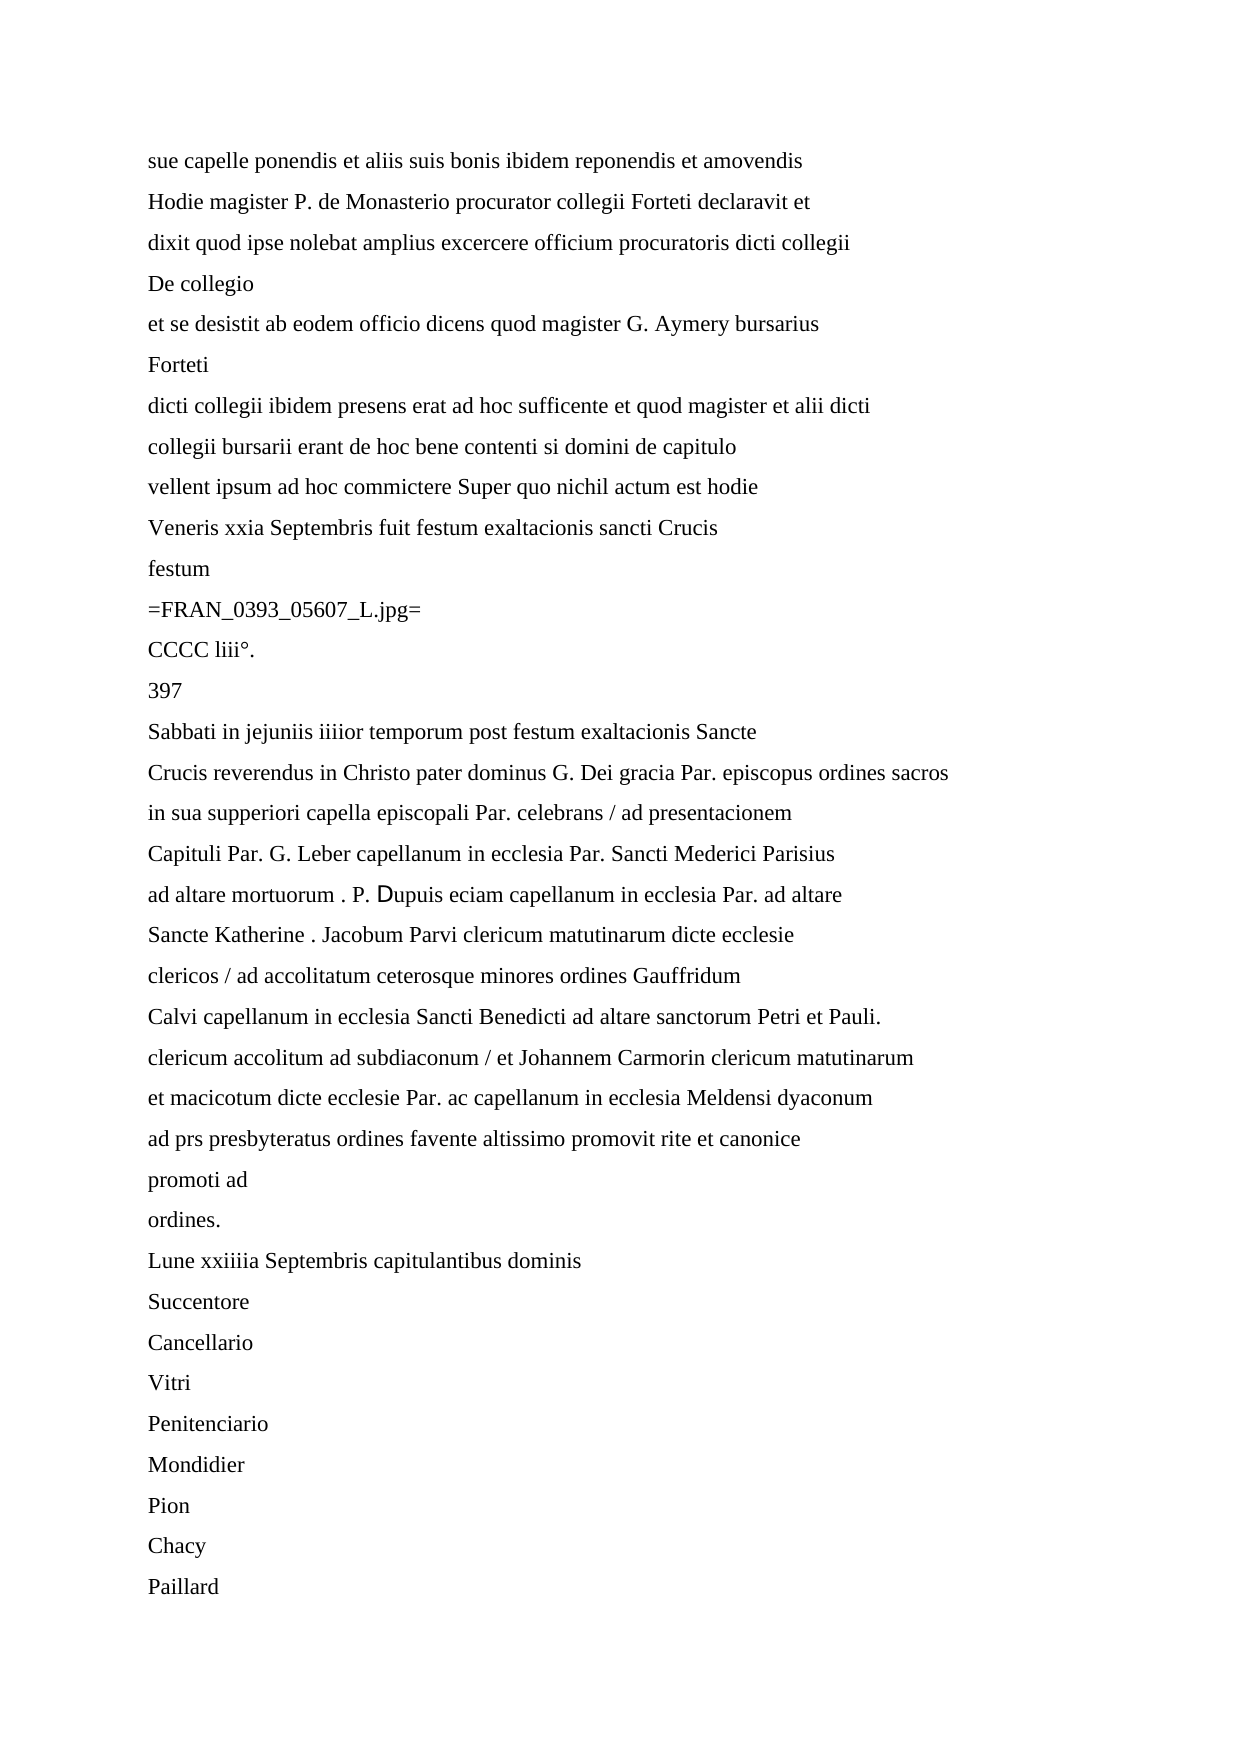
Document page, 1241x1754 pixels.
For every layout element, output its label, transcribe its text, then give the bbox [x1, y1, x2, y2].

text et macicotum dicte ecclesie Par. ac capellanum in ecclesia Meldensi dyaconum [148, 1084, 1093, 1111]
text et se desistit ab eodem officio dicens quod magister G. Aymery bursarius [148, 311, 1093, 337]
text dixit quod ipse nolebat amplius excercere officium procuratoris dicti collegii [148, 229, 1093, 255]
text collegii bursarii erant de hoc bene contenti si domini de capitulo [148, 433, 1093, 459]
text Paillard [148, 1573, 1093, 1599]
text Sancte Katherine . Jacobum Parvi clericum matutinarum dicte ecclesie [148, 921, 1093, 948]
text in sua supperiori capella episcopali Par. celebrans / ad presentacionem [148, 799, 1093, 826]
text Chacy [148, 1532, 1093, 1559]
text promoti ad [148, 1166, 1093, 1192]
text clericos / ad accolitatum ceterosque minores ordines Gauffridum [148, 962, 1093, 988]
text sue capelle ponendis et aliis suis bonis ibidem reponendis et amovendis [148, 148, 1093, 174]
text Veneris xxia Septembris fuit festum exaltacionis sancti Crucis [148, 514, 1093, 541]
text Succentore [148, 1288, 1093, 1314]
text festum [148, 555, 1093, 581]
text ordines. [148, 1207, 1093, 1233]
text Sabbati in jejuniis iiiior temporum post festum exaltacionis Sancte [148, 718, 1093, 744]
text vellent ipsum ad hoc commictere Super quo nichil actum est hodie [148, 473, 1093, 500]
text Cancellario [148, 1329, 1093, 1355]
text Vitri [148, 1369, 1093, 1396]
text ad altare mortuorum . P. ᗞupuis eciam capellanum in ecclesia Par. ad altare [148, 881, 1093, 907]
text clericum accolitum ad subdiaconum / et Johannem Carmorin clericum matutinarum [148, 1044, 1093, 1070]
text De collegio [148, 270, 1093, 296]
text Mondidier [148, 1451, 1093, 1477]
text Lune xxiiiia Septembris capitulantibus dominis [148, 1247, 1093, 1274]
text CCCC liii°. [148, 636, 1093, 663]
text ad prs presbyteratus ordines favente altissimo promovit rite et canonice [148, 1125, 1093, 1151]
text Forteti [148, 351, 1093, 378]
text dicti collegii ibidem presens erat ad hoc sufficente et quod magister et alii dicti [148, 392, 1093, 418]
text Hodie magister P. de Monasterio procurator collegii Forteti declaravit et [148, 188, 1093, 215]
text Crucis reverendus in Christo pater dominus G. Dei gracia Par. episcopus ordines sacros [148, 758, 1093, 785]
text Penitenciario [148, 1410, 1093, 1437]
text Capituli Par. G. Leber capellanum in ecclesia Par. Sancti Mederici Parisius [148, 840, 1093, 866]
text Pion [148, 1492, 1093, 1518]
text Calvi capellanum in ecclesia Sancti Benedicti ad altare sanctorum Petri et Pauli. [148, 1003, 1093, 1029]
text =FRAN_0393_05607_L.jpg= [148, 596, 1093, 622]
text 397 [148, 677, 1093, 703]
